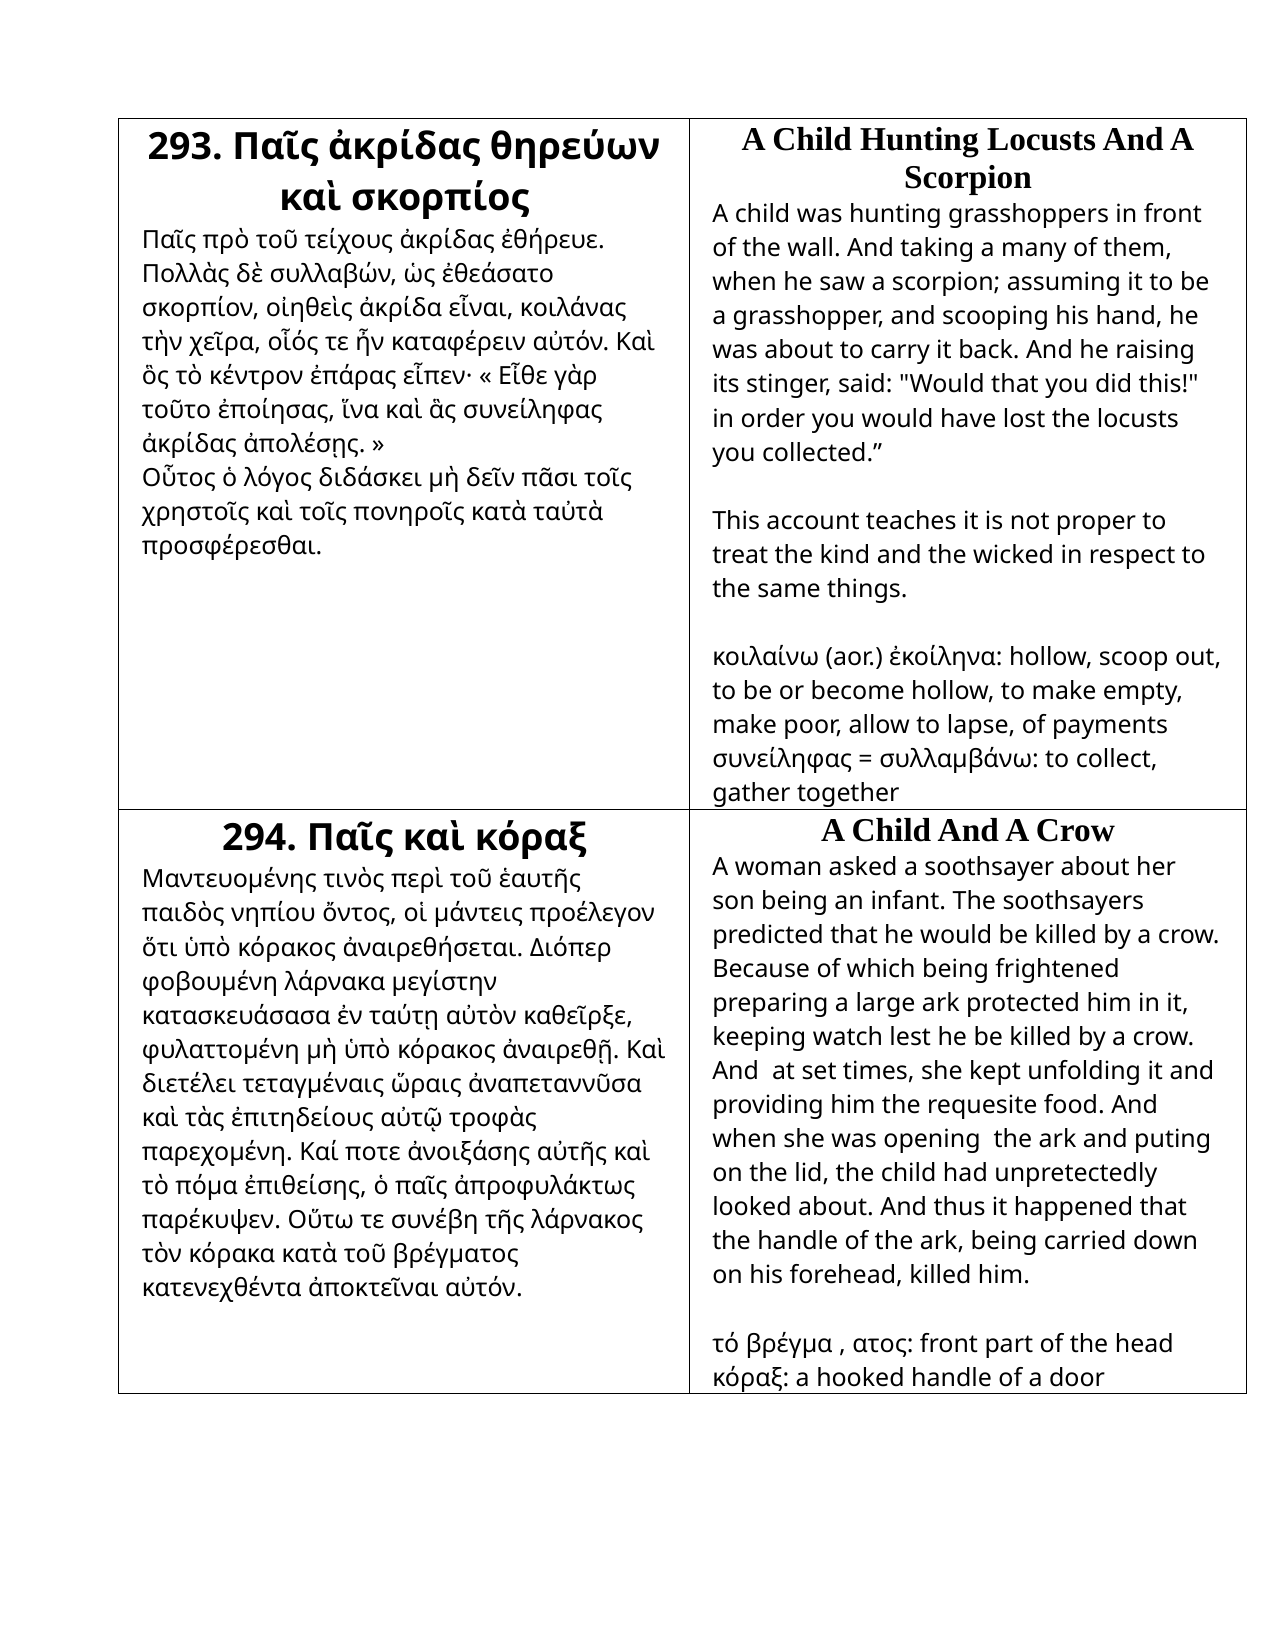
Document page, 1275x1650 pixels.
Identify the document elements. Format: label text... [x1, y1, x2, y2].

table_cell A Child And A Crow A woman asked a soothsayer about her son being an infant. The soothsayers predicted that he would be killed by a crow. Because of which being frightened preparing a large ark protected him in it, keeping watch lest he be killed by a crow. And at set times, she kept unfolding it and providing him the requesite food. And when she was opening the ark and puting on the lid, the child had unpretectedly looked about. And thus it happened that the handle of the ark, being carried down on his forehead, killed him. τό βρέγμα , ατος: front part of the head κόραξ: a hooked handle of a door [690, 810, 1246, 1393]
table_cell A Child Hunting Locusts And A Scorpion A child was hunting grasshoppers in front of the wall. And taking a many of them, when he saw a scorpion; assuming it to be a grasshopper, and scooping his hand, he was about to carry it back. And he raising its stinger, said: "Would that you did this!" in order you would have lost the locusts you collected.” This account teaches it is not proper to treat the kind and the wicked in respect to the same things. κοιλαίνω (aor.) ἐκοίληνα: hollow, scoop out, to be or become hollow, to make empty, make poor, allow to lapse, of payments συνείληφας = συλλαμβάνω: to collect, gather together [690, 119, 1246, 809]
table_cell 293. Παῖς ἀκρίδας θηρεύων καὶ σκορπίος Παῖς πρὸ τοῦ τείχους ἀκρίδας ἐθήρευε. Πολλὰς δὲ συλλαβών, ὡς ἐθεάσατο σκορπίον, οἰηθεὶς ἀκρίδα εἶναι, κοιλάνας τὴν χεῖρα, οἷός τε ἦν καταφέρειν αὐτόν. Καὶ ὃς τὸ κέντρον ἐπάρας εἶπεν· « Εἶθε γὰρ τοῦτο ἐποίησας, ἵνα καὶ ἃς συνείληφας ἀκρίδας ἀπολέσῃς. » Οὗτος ὁ λόγος διδάσκει μὴ δεῖν πᾶσι τοῖς χρηστοῖς καὶ τοῖς πονηροῖς κατὰ ταὐτὰ προσφέρεσθαι. [119, 119, 689, 809]
table_cell 294. Παῖς καὶ κόραξ Μαντευομένης τινὸς περὶ τοῦ ἑαυτῆς παιδὸς νηπίου ὄντος, οἱ μάντεις προέλεγον ὅτι ὑπὸ κόρακος ἀναιρεθήσεται. Διόπερ φοβουμένη λάρνακα μεγίστην κατασκευάσασα ἐν ταύτῃ αὐτὸν καθεῖρξε, φυλαττομένη μὴ ὑπὸ κόρακος ἀναιρεθῇ. Καὶ διετέλει τεταγμέναις ὥραις ἀναπεταννῦσα καὶ τὰς ἐπιτηδείους αὐτῷ τροφὰς παρεχομένη. Καί ποτε ἀνοιξάσης αὐτῆς καὶ τὸ πόμα ἐπιθείσης, ὁ παῖς ἀπροφυλάκτως παρέκυψεν. Οὕτω τε συνέβη τῆς λάρνακος τὸν κόρακα κατὰ τοῦ βρέγματος κατενεχθέντα ἀποκτεῖναι αὐτόν. [119, 810, 689, 1393]
